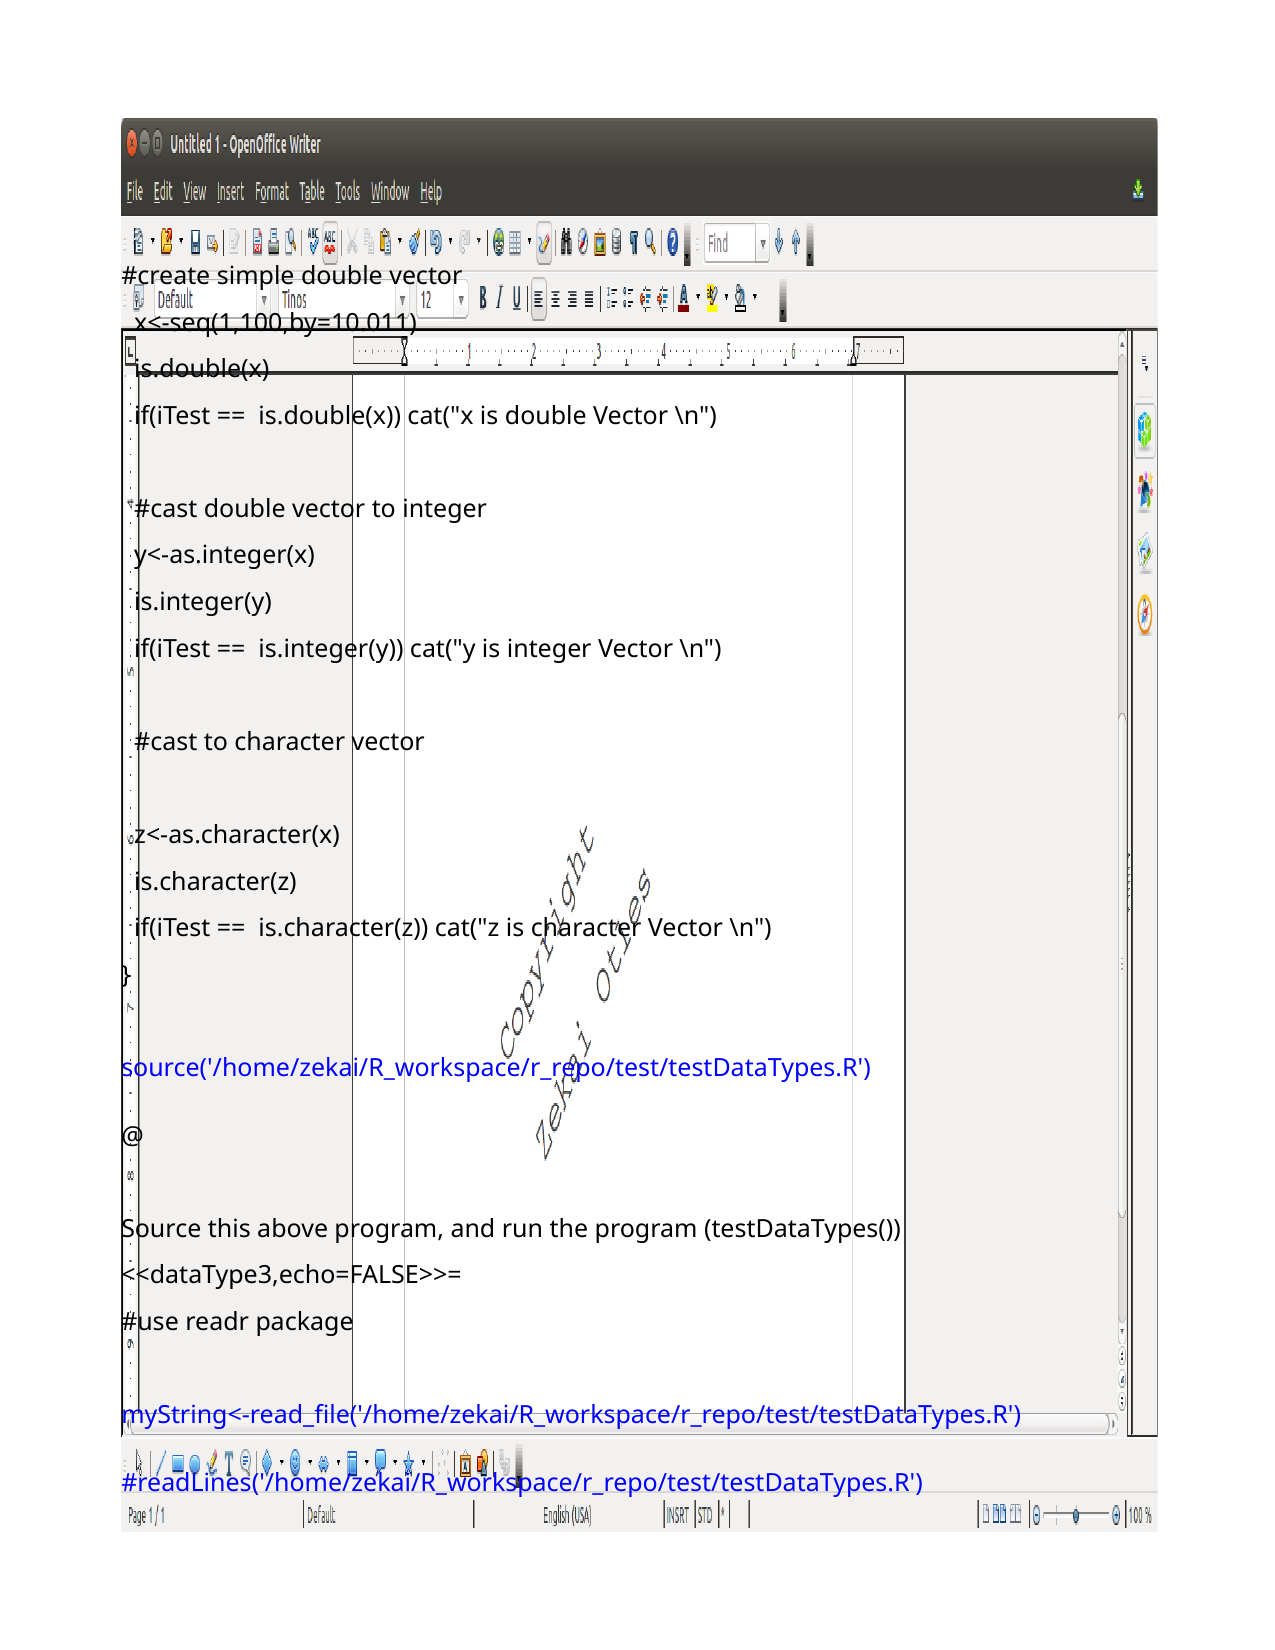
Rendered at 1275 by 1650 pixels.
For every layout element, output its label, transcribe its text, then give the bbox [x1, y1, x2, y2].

text #readLines('/home/zekai/R_workspace/r_repo/test/testDataTypes.R') [121, 1465, 1158, 1499]
text source('/home/zekai/R_workspace/r_repo/test/testDataTypes.R') [121, 1049, 1158, 1083]
text } [121, 956, 1158, 990]
picture [121, 944, 1158, 956]
picture [121, 1083, 1158, 1117]
picture [121, 1291, 1158, 1304]
picture [121, 292, 1158, 304]
picture [121, 571, 1158, 584]
picture [121, 664, 1158, 723]
picture [121, 1431, 1158, 1465]
text myString<-read_file('/home/zekai/R_workspace/r_repo/test/testDataTypes.R') [121, 1397, 1158, 1431]
picture [121, 385, 1158, 397]
text #cast double vector to integer [121, 491, 1158, 525]
picture [121, 118, 1158, 258]
picture [121, 525, 1158, 537]
picture [121, 990, 1158, 1049]
text #use readr package [121, 1304, 1158, 1338]
picture [121, 1499, 1158, 1532]
picture [121, 1338, 1158, 1397]
text #create simple double vector [121, 258, 1158, 292]
picture [121, 1152, 1158, 1211]
text if(iTest == is.character(z)) cat("z is character Vector \n") [121, 910, 1158, 944]
picture [121, 757, 1158, 817]
picture [121, 432, 1158, 491]
text x<-seq(1,100,by=10.011) [121, 304, 1158, 338]
text Source this above program, and run the program (testDataTypes()) [121, 1211, 1158, 1245]
text is.character(z) [121, 863, 1158, 897]
picture [121, 851, 1158, 863]
text y<-as.integer(x) [121, 537, 1158, 571]
text is.integer(y) [121, 584, 1158, 618]
picture [121, 897, 1158, 910]
text <<dataType3,echo=FALSE>>= [121, 1257, 1158, 1291]
text #cast to character vector [121, 723, 1158, 757]
picture [121, 338, 1158, 351]
text if(iTest == is.integer(y)) cat("y is integer Vector \n") [121, 630, 1158, 664]
picture [121, 618, 1158, 630]
picture [121, 1245, 1158, 1257]
text if(iTest == is.double(x)) cat("x is double Vector \n") [121, 397, 1158, 432]
text is.double(x) [121, 351, 1158, 385]
text @ [121, 1117, 1158, 1152]
text z<-as.character(x) [121, 817, 1158, 851]
